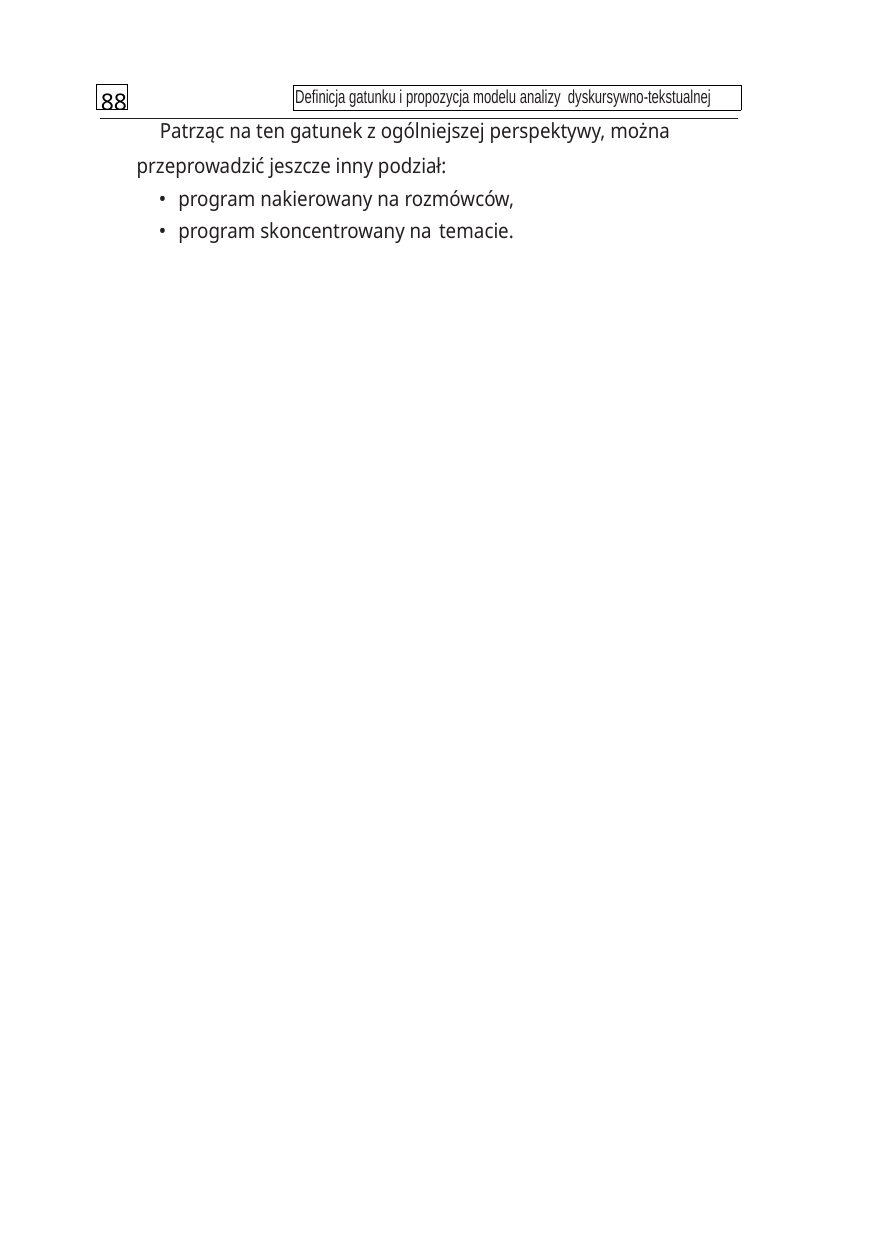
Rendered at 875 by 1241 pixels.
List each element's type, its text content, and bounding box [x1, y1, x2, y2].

list program skoncentrowany na temacie. [158, 217, 791, 245]
list program nakierowany na rozmówców, [158, 185, 791, 211]
text Patrząc na ten gatunek z ogólniejszej perspektywy, można przeprowadzić jeszcze inny podział: [136, 117, 775, 179]
